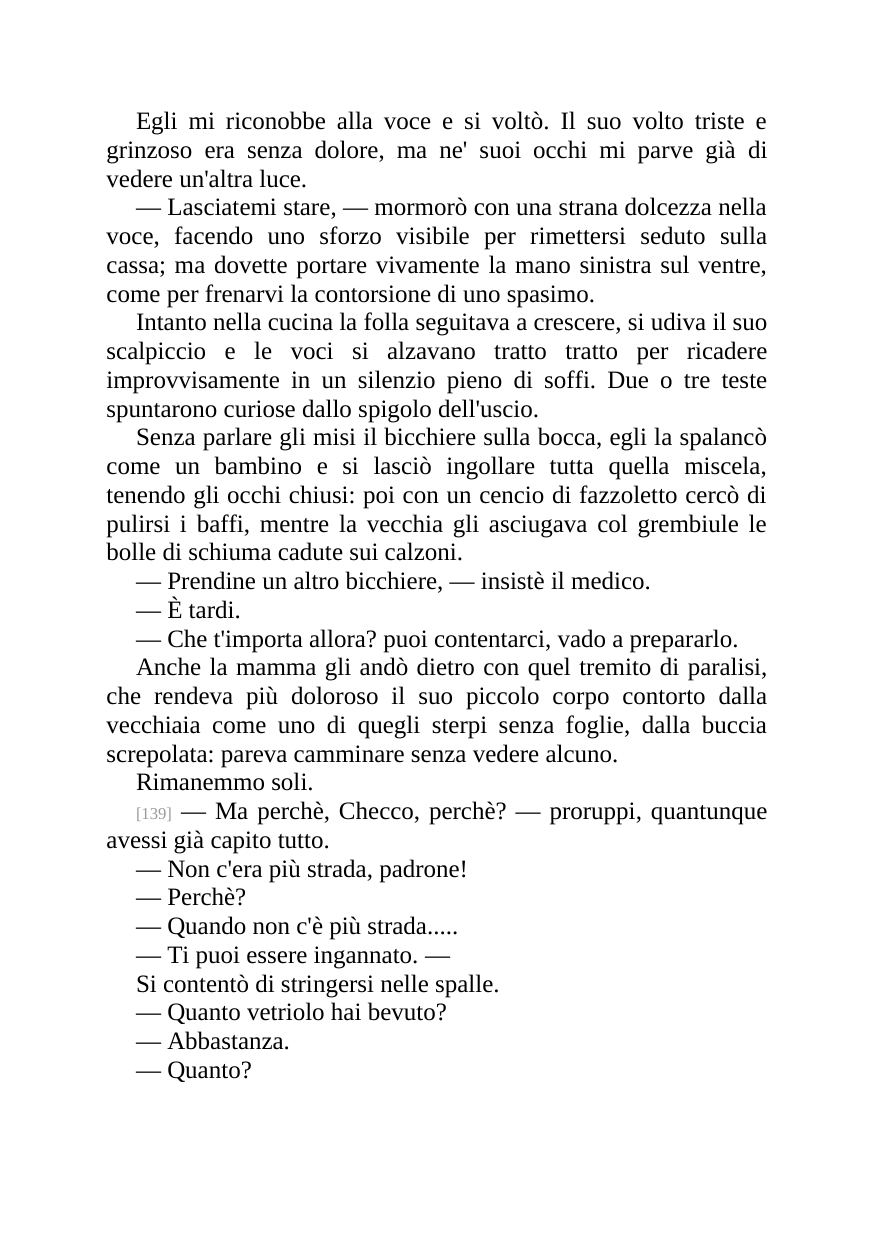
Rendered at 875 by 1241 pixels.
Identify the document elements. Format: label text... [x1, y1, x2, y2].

text — Lasciatemi stare, — mormorò con una strana dolcezza nella voce, facendo uno sforzo visibile per rimettersi seduto sulla cassa; ma dovette portare vivamente la mano sinistra sul ventre, come per frenarvi la contorsione di uno spasimo. [106, 192, 768, 307]
text Anche la mamma gli andò dietro con quel tremito di paralisi, che rendeva più doloroso il suo piccolo corpo contorto dalla vecchiaia come uno di quegli sterpi senza foglie, dalla buccia screpolata: pareva camminare senza vedere alcuno. [106, 652, 768, 767]
text Senza parlare gli misi il bicchiere sulla bocca, egli la spalancò come un bambino e si lasciò ingollare tutta quella miscela, tenendo gli occhi chiusi: poi con un cencio di fazzoletto cercò di pulirsi i baffi, mentre la vecchia gli asciugava col grembiule le bolle di schiuma cadute sui calzoni. [106, 422, 768, 566]
text — Prendine un altro bicchiere, — insistè il medico. [106, 566, 768, 595]
text — È tardi. [106, 595, 768, 624]
text Rimanemmo soli. [106, 767, 768, 796]
text Egli mi riconobbe alla voce e si voltò. Il suo volto triste e grinzoso era senza dolore, ma ne' suoi occhi mi parve già di vedere un'altra luce. [106, 106, 768, 192]
text — Quanto vetriolo hai bevuto? [106, 997, 768, 1026]
text — Quando non c'è più strada..... [106, 911, 768, 940]
text — Quanto? [106, 1055, 768, 1084]
text — Ti puoi essere ingannato. — [106, 940, 768, 969]
text Si contentò di stringersi nelle spalle. [106, 969, 768, 997]
text [139] — Ma perchè, Checco, perchè? — proruppi, quantunque avessi già capito tutto. [106, 796, 768, 854]
text — Abbastanza. [106, 1026, 768, 1055]
text — Perchè? [106, 882, 768, 911]
text — Che t'importa allora? puoi contentarci, vado a prepararlo. [106, 624, 768, 652]
text — Non c'era più strada, padrone! [106, 854, 768, 882]
text Intanto nella cucina la folla seguitava a crescere, si udiva il suo scalpiccio e le voci si alzavano tratto tratto per ricadere improvvisamente in un silenzio pieno di soffi. Due o tre teste spuntarono curiose dallo spigolo dell'uscio. [106, 307, 768, 422]
